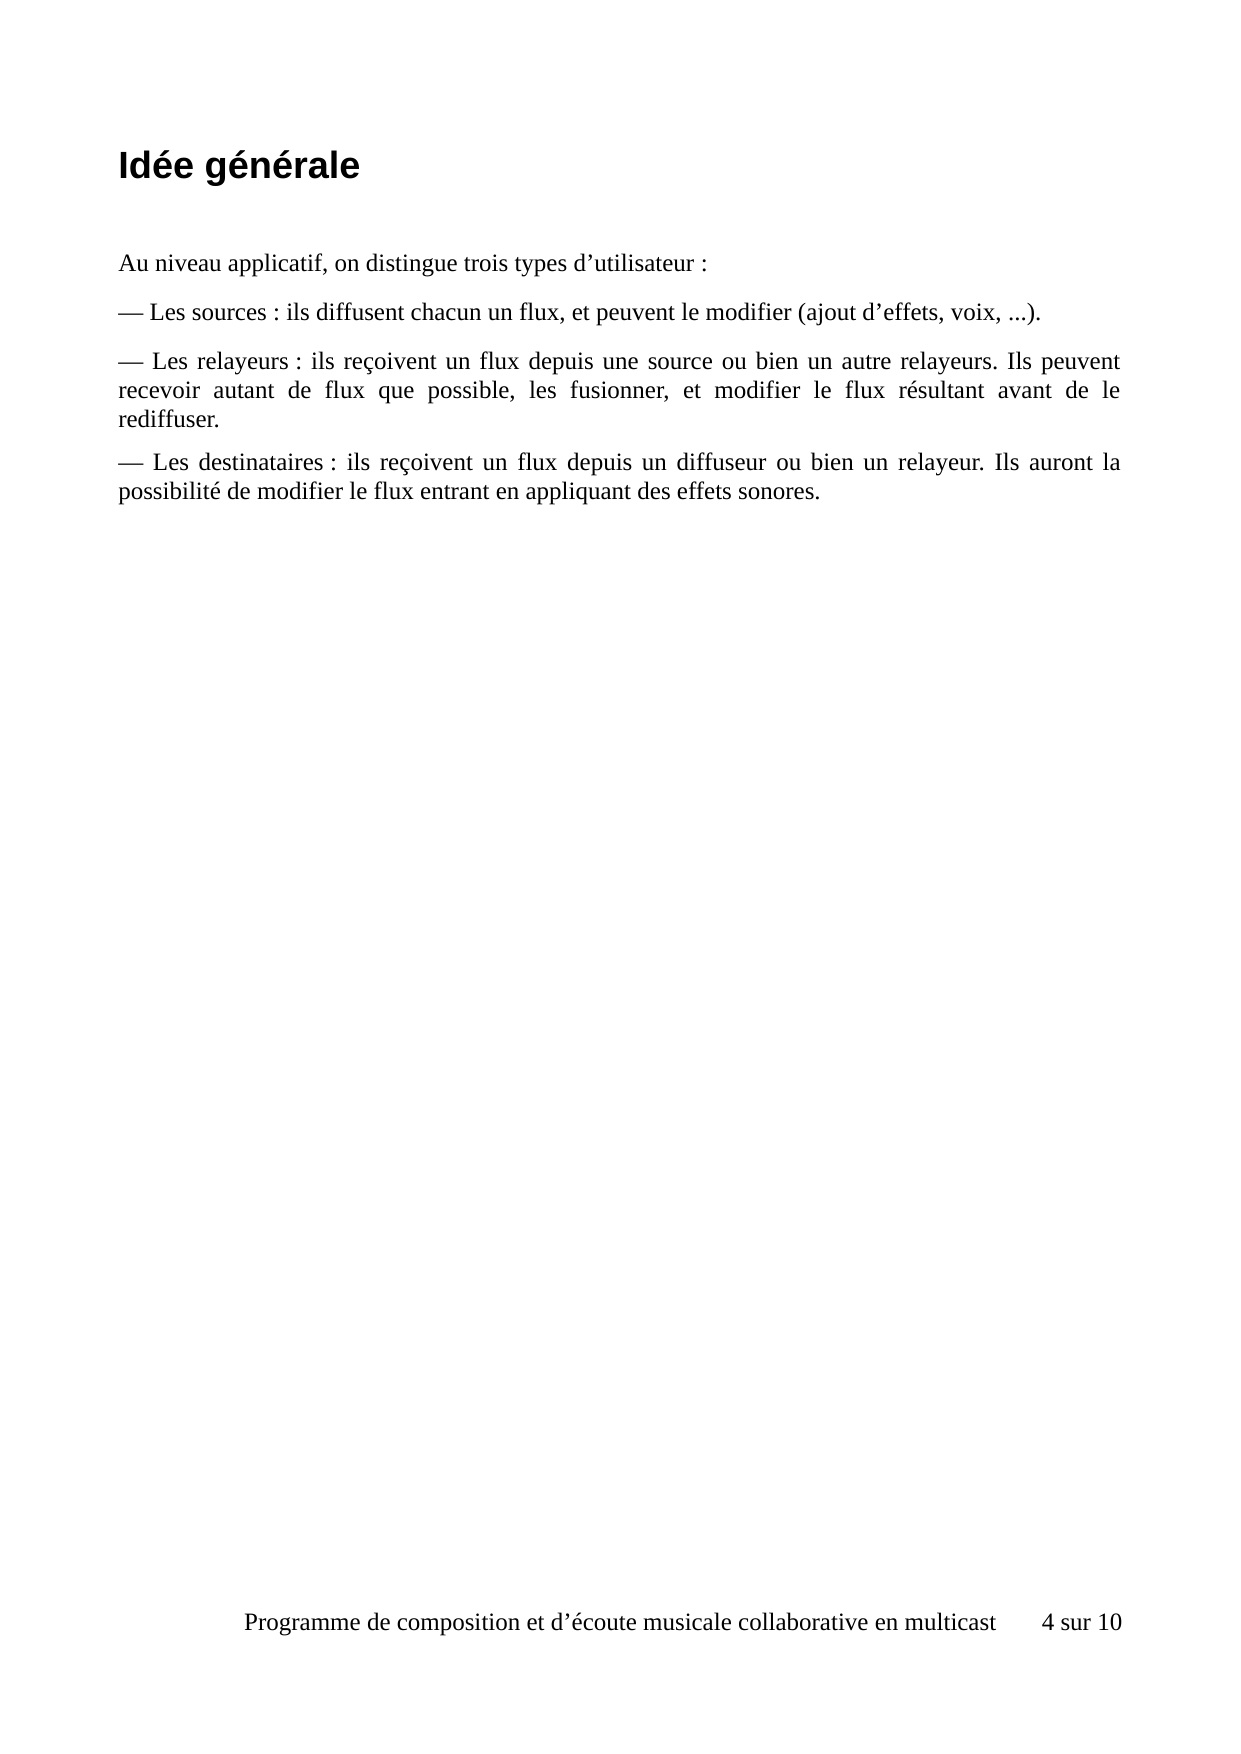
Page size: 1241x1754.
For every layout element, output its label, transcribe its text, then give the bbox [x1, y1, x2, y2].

subtitle Idée générale [118, 143, 1122, 187]
text — Les relayeurs : ils reçoivent un flux depuis une source ou bien un autre relayeurs. Ils peuvent recevoir autant de flux que possible, les fusionner, et modifier le flux résultant avant de le rediffuser. [118, 346, 1122, 433]
text — Les destinataires : ils reçoivent un flux depuis un diffuseur ou bien un relayeur. Ils auront la possibilité de modifier le flux entrant en appliquant des effets sonores. [118, 447, 1122, 505]
text — Les sources : ils diffusent chacun un flux, et peuvent le modifier (ajout d’effets, voix, ...). [118, 297, 1122, 326]
text Au niveau applicatif, on distingue trois types d’utilisateur : [118, 248, 1122, 277]
